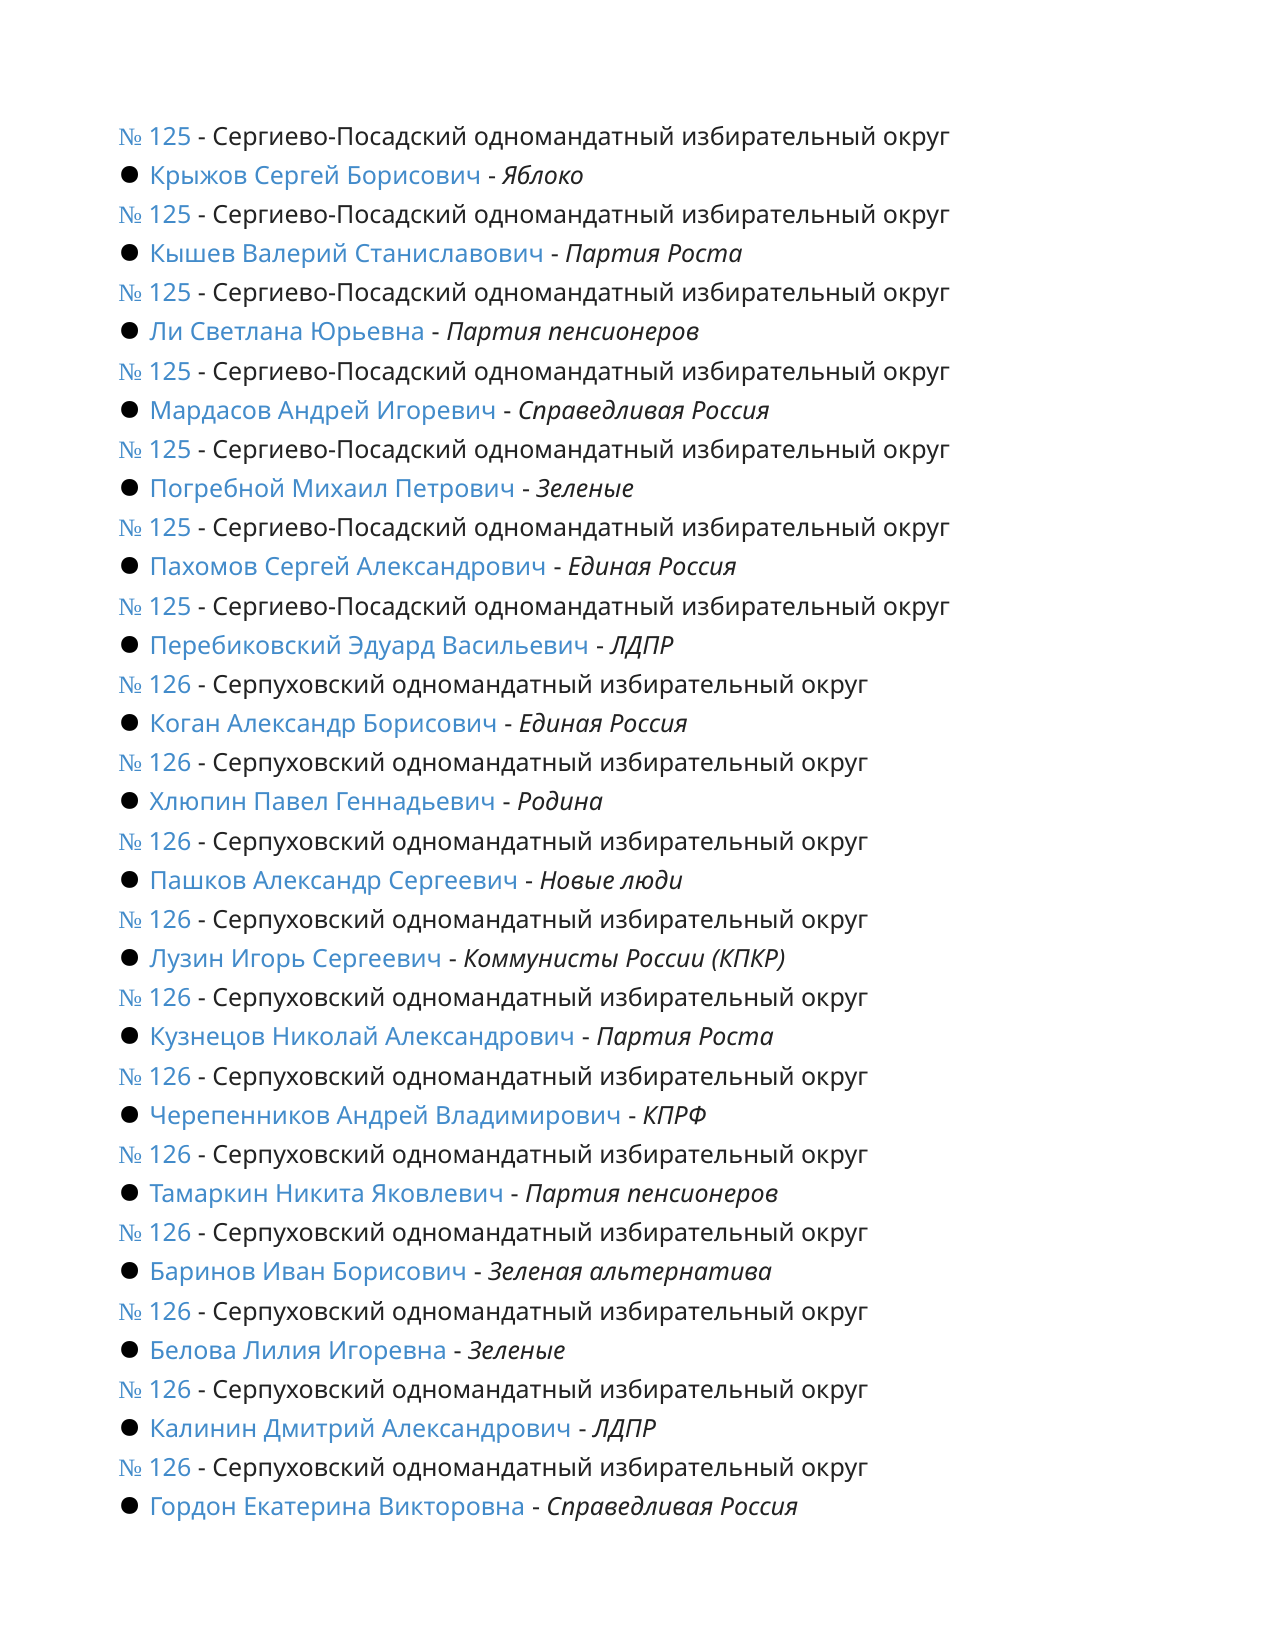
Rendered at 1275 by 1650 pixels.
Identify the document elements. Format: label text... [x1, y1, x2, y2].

text № 126 - Серпуховский одномандатный избирательный округ [118, 1215, 1157, 1249]
text № 125 - Сергиево-Посадский одномандатный избирательный округ [118, 196, 1157, 231]
text № 126 - Серпуховский одномандатный избирательный округ [118, 1293, 1157, 1327]
text № 125 - Сергиево-Посадский одномандатный избирательный округ [118, 431, 1157, 466]
list Белова Лилия Игоревна - Зеленые [120, 1332, 1157, 1366]
list Крыжов Сергей Борисович - Яблоко [120, 157, 1157, 191]
text № 125 - Сергиево-Посадский одномандатный избирательный округ [118, 275, 1157, 309]
list Гордон Екатерина Викторовна - Справедливая Россия [120, 1489, 1157, 1523]
list Хлюпин Павел Геннадьевич - Родина [120, 784, 1157, 818]
text № 126 - Серпуховский одномандатный избирательный округ [118, 666, 1157, 701]
list Пашков Александр Сергеевич - Новые люди [120, 862, 1157, 896]
list Пахомов Сергей Александрович - Единая Россия [120, 549, 1157, 583]
list Лузин Игорь Сергеевич - Коммунисты России (КПКР) [120, 941, 1157, 975]
text № 126 - Серпуховский одномандатный избирательный округ [118, 1371, 1157, 1406]
text № 125 - Сергиево-Посадский одномандатный избирательный округ [118, 118, 1157, 152]
list Черепенников Андрей Владимирович - КПРФ [120, 1097, 1157, 1131]
text № 126 - Серпуховский одномандатный избирательный округ [118, 823, 1157, 857]
list Коган Александр Борисович - Единая Россия [120, 706, 1157, 740]
text № 125 - Сергиево-Посадский одномандатный избирательный округ [118, 353, 1157, 387]
list Калинин Дмитрий Александрович - ЛДПР [120, 1411, 1157, 1445]
list Кышев Валерий Станиславович - Партия Роста [120, 236, 1157, 270]
text № 126 - Серпуховский одномандатный избирательный округ [118, 1450, 1157, 1484]
text № 125 - Сергиево-Посадский одномандатный избирательный округ [118, 588, 1157, 622]
list Перебиковский Эдуард Васильевич - ЛДПР [120, 627, 1157, 661]
list Ли Светлана Юрьевна - Партия пенсионеров [120, 314, 1157, 348]
text № 126 - Серпуховский одномандатный избирательный округ [118, 980, 1157, 1014]
text № 126 - Серпуховский одномандатный избирательный округ [118, 901, 1157, 936]
list Тамаркин Никита Яковлевич - Партия пенсионеров [120, 1176, 1157, 1210]
text № 126 - Серпуховский одномандатный избирательный округ [118, 1136, 1157, 1171]
text № 125 - Сергиево-Посадский одномандатный избирательный округ [118, 510, 1157, 544]
list Мардасов Андрей Игоревич - Справедливая Россия [120, 392, 1157, 426]
text № 126 - Серпуховский одномандатный избирательный округ [118, 745, 1157, 779]
list Баринов Иван Борисович - Зеленая альтернатива [120, 1254, 1157, 1288]
list Кузнецов Николай Александрович - Партия Роста [120, 1019, 1157, 1053]
text № 126 - Серпуховский одномандатный избирательный округ [118, 1058, 1157, 1092]
list Погребной Михаил Петрович - Зеленые [120, 471, 1157, 505]
